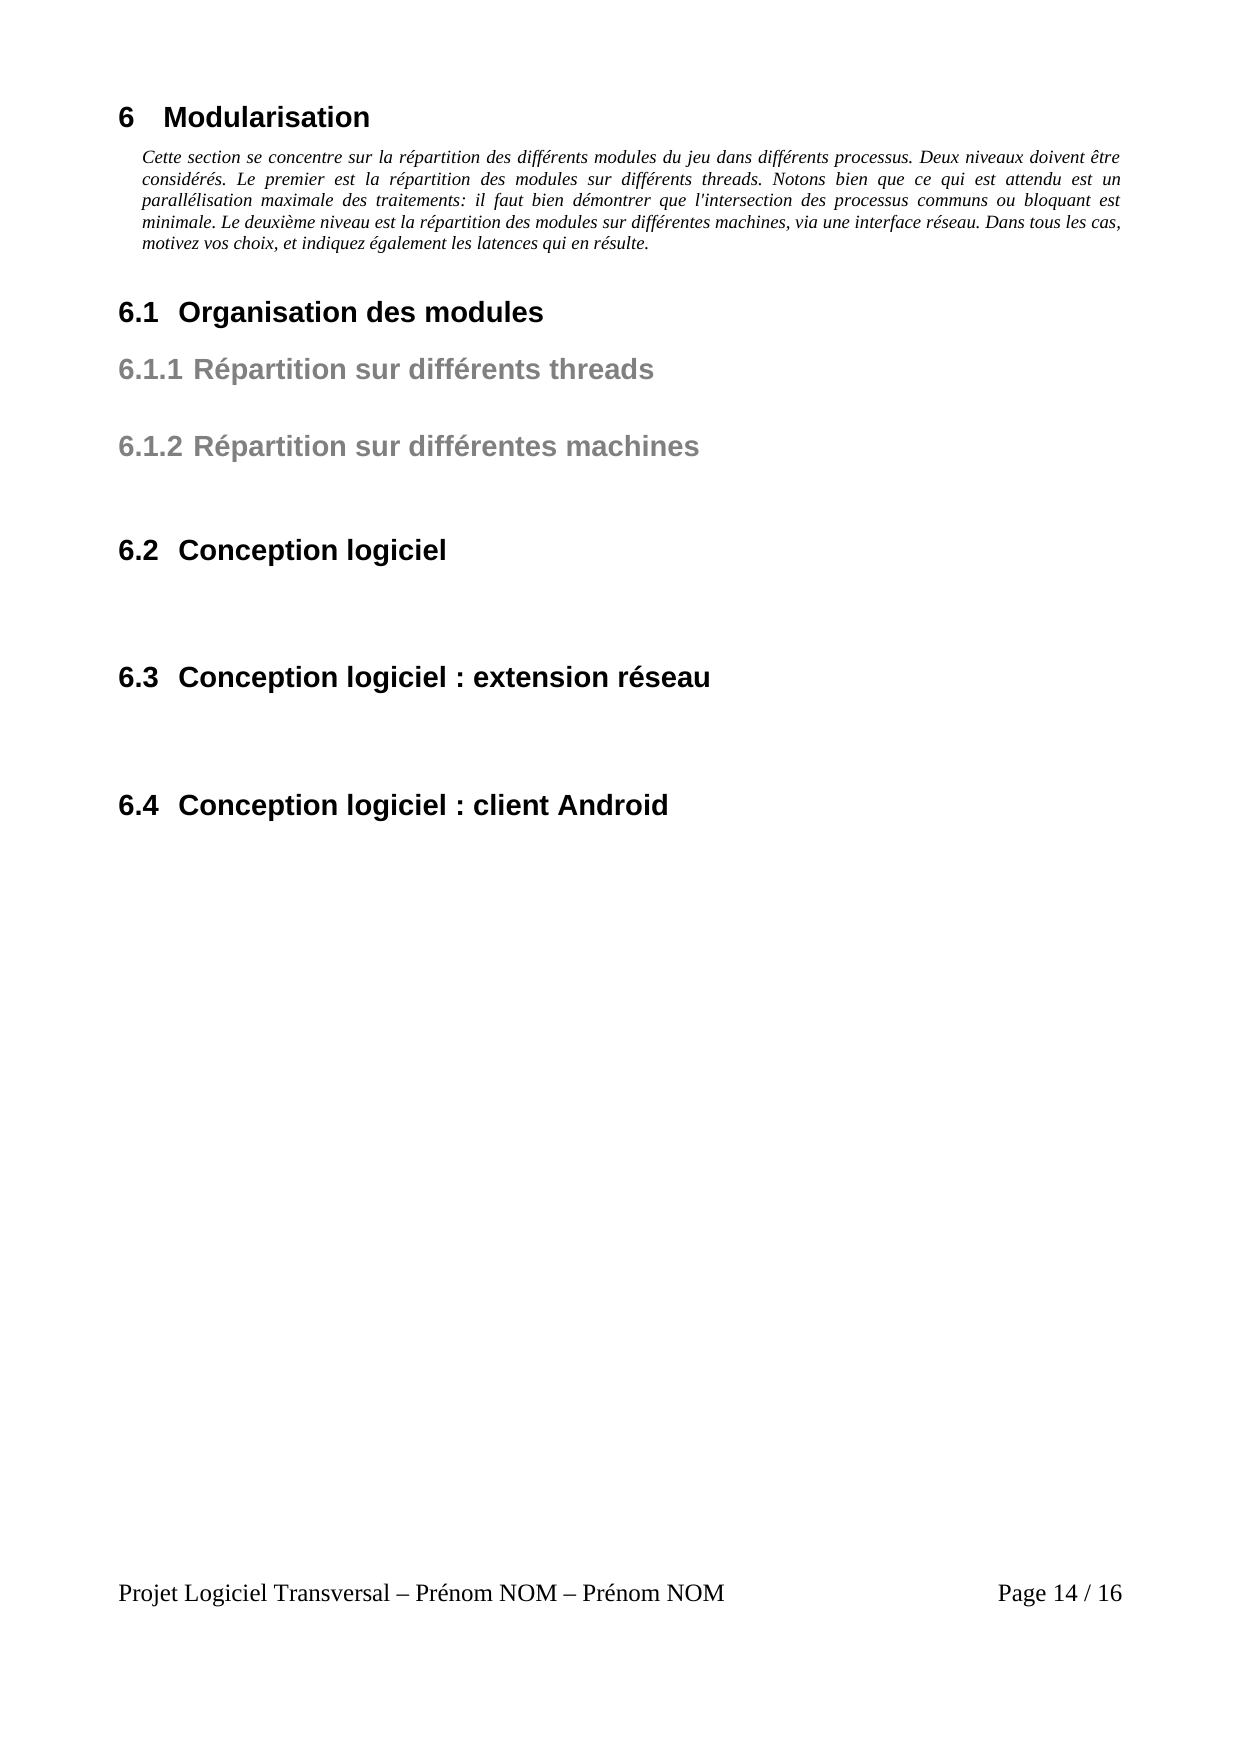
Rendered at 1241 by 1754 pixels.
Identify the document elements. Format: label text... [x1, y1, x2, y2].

list Répartition sur différentes machines [118, 429, 1122, 463]
list Modularisation [118, 100, 1122, 133]
text Cette section se concentre sur la répartition des différents modules du jeu dans différents processus. Deux niveaux doivent être considérés. Le premier est la répartition des modules sur différents threads. Notons bien que ce qui est attendu est un parallélisation maximale des traitements: il faut bien démontrer que l'intersection des processus communs ou bloquant est minimale. Le deuxième niveau est la répartition des modules sur différentes machines, via une interface réseau. Dans tous les cas, motivez vos choix, et indiquez également les latences qui en résulte. [142, 146, 1122, 254]
list Organisation des modules [118, 295, 1122, 329]
list Conception logiciel : client Android [118, 787, 1122, 821]
list Conception logiciel : extension réseau [118, 660, 1122, 694]
list Conception logiciel [118, 533, 1122, 566]
list Répartition sur différents threads [118, 352, 1122, 386]
